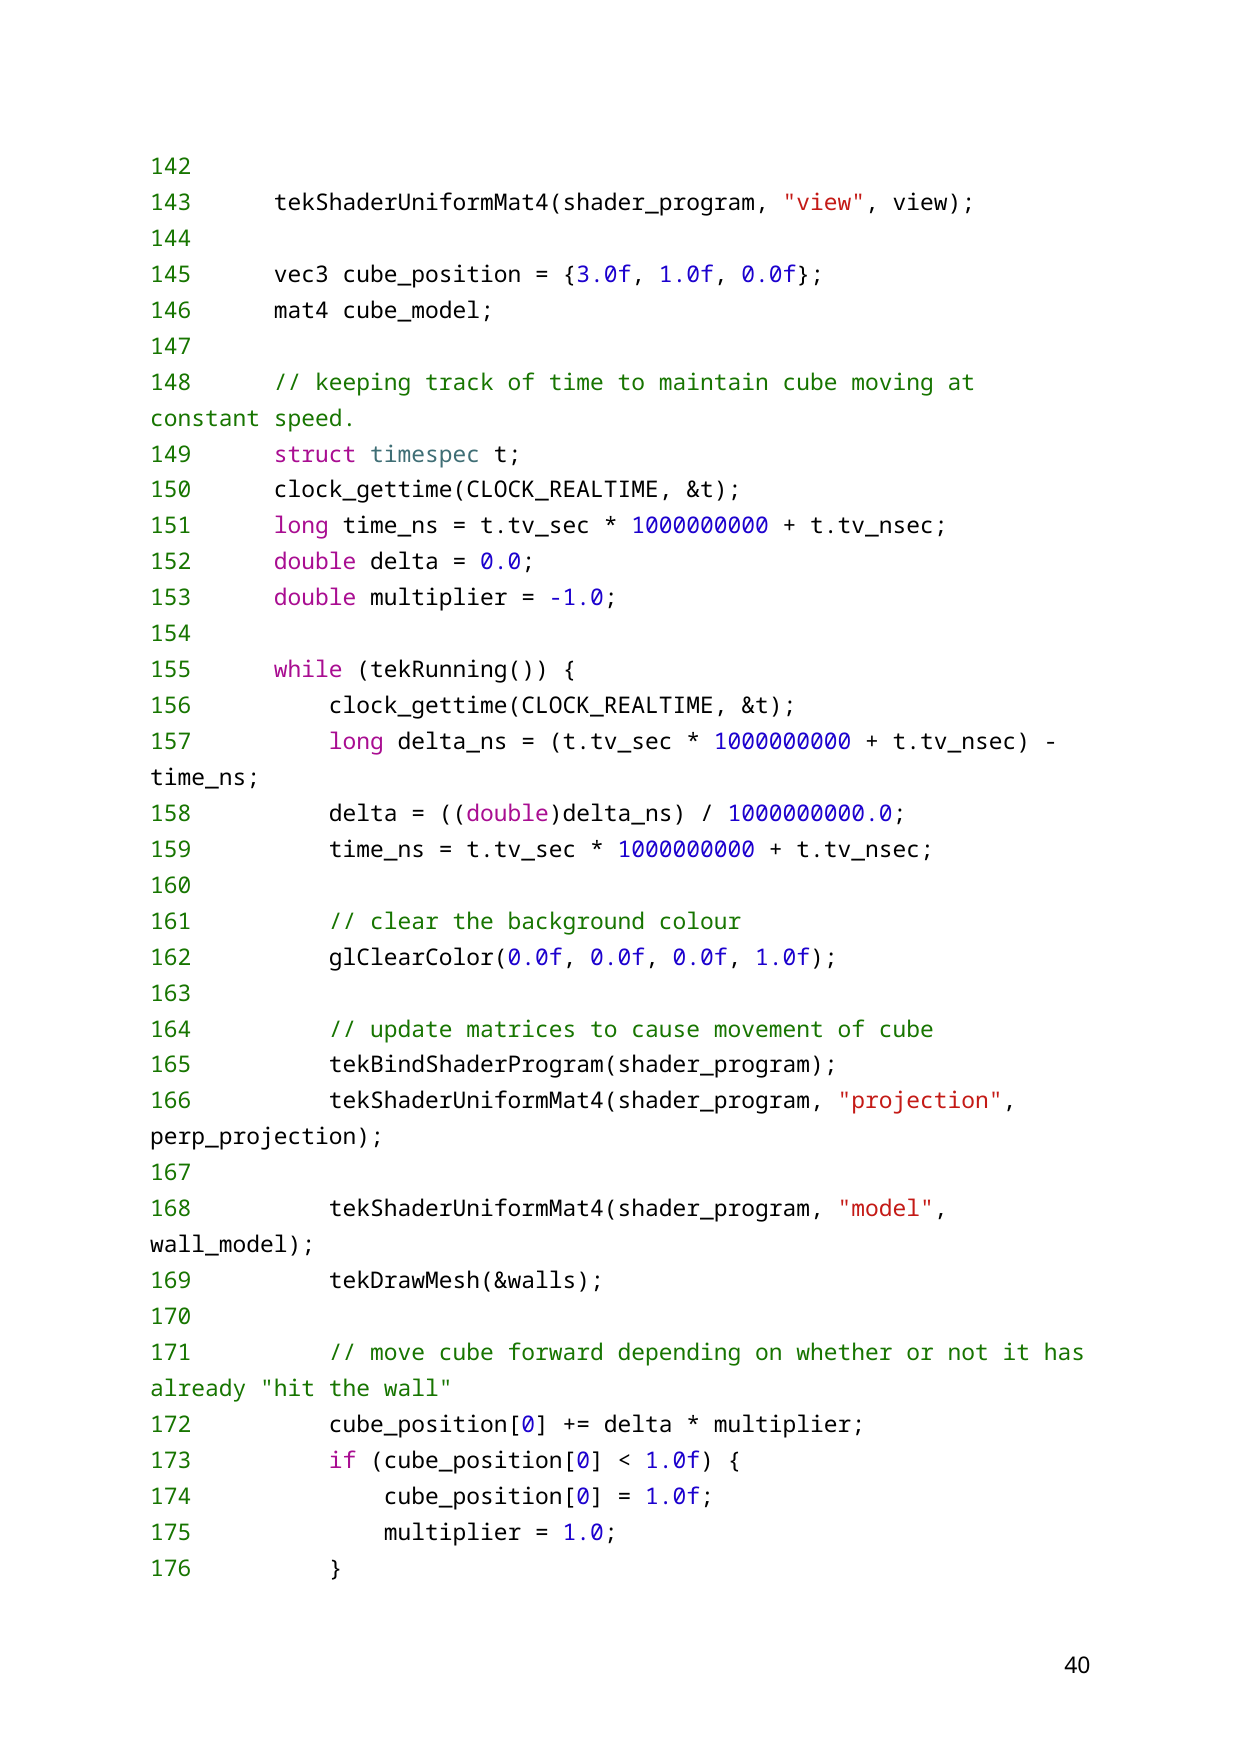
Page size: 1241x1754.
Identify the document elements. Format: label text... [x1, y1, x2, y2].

text 174 cube_position[0] = 1.0f; [150, 1480, 1090, 1511]
text 164 // update matrices to cause movement of cube [150, 1012, 1090, 1044]
text 166 tekShaderUniformMat4(shader_program, "projection", perp_projection); [150, 1084, 1090, 1152]
text 167 [150, 1156, 1090, 1187]
text 143 tekShaderUniformMat4(shader_program, "view", view); [150, 186, 1090, 217]
text 155 while (tekRunning()) { [150, 653, 1090, 684]
text 175 multiplier = 1.0; [150, 1516, 1090, 1547]
text 173 if (cube_position[0] < 1.0f) { [150, 1444, 1090, 1475]
text 156 clock_gettime(CLOCK_REALTIME, &t); [150, 689, 1090, 720]
text 142 [150, 150, 1090, 181]
text 151 long time_ns = t.tv_sec * 1000000000 + t.tv_nsec; [150, 509, 1090, 541]
text 165 tekBindShaderProgram(shader_program); [150, 1048, 1090, 1080]
text 148 // keeping track of time to maintain cube moving at constant speed. [150, 366, 1090, 433]
text 163 [150, 977, 1090, 1008]
text 162 glClearColor(0.0f, 0.0f, 0.0f, 1.0f); [150, 941, 1090, 972]
text 153 double multiplier = -1.0; [150, 581, 1090, 612]
text 170 [150, 1300, 1090, 1331]
text 168 tekShaderUniformMat4(shader_program, "model", wall_model); [150, 1192, 1090, 1259]
text 157 long delta_ns = (t.tv_sec * 1000000000 + t.tv_nsec) - time_ns; [150, 725, 1090, 792]
text 149 struct timespec t; [150, 437, 1090, 469]
text 144 [150, 222, 1090, 253]
text 147 [150, 330, 1090, 361]
text 158 delta = ((double)delta_ns) / 1000000000.0; [150, 797, 1090, 828]
text 169 tekDrawMesh(&walls); [150, 1264, 1090, 1295]
text 172 cube_position[0] += delta * multiplier; [150, 1408, 1090, 1439]
text 176 } [150, 1552, 1090, 1583]
text 161 // clear the background colour [150, 905, 1090, 936]
text 159 time_ns = t.tv_sec * 1000000000 + t.tv_nsec; [150, 833, 1090, 864]
text 145 vec3 cube_position = {3.0f, 1.0f, 0.0f}; [150, 258, 1090, 289]
text 154 [150, 617, 1090, 648]
text 152 double delta = 0.0; [150, 545, 1090, 577]
text 171 // move cube forward depending on whether or not it has already "hit the wall" [150, 1336, 1090, 1403]
text 160 [150, 869, 1090, 900]
text 150 clock_gettime(CLOCK_REALTIME, &t); [150, 473, 1090, 505]
text 146 mat4 cube_model; [150, 294, 1090, 325]
